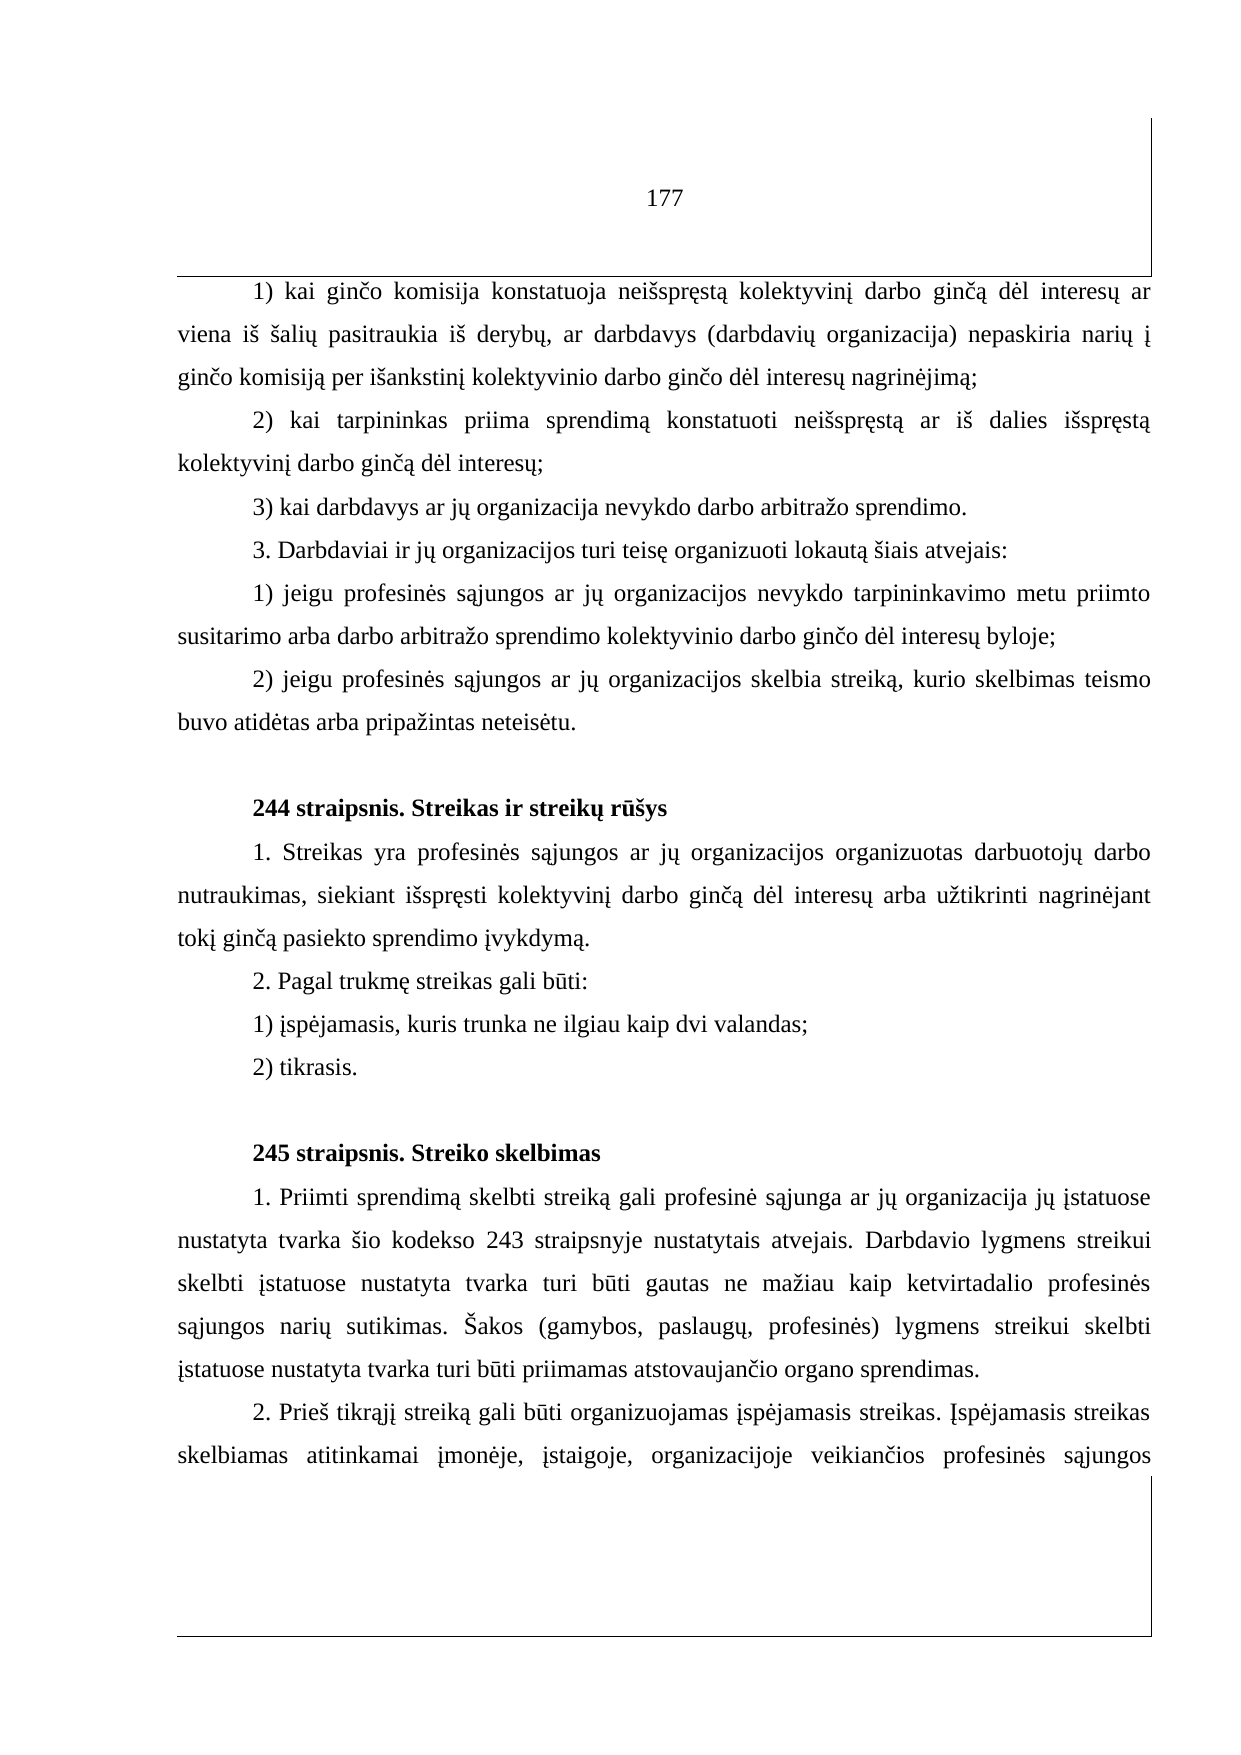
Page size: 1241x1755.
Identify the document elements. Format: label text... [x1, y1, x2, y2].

text 1. Streikas yra profesinės sąjungos ar jų organizacijos organizuotas darbuotojų darbo nutraukimas, siekiant išspręsti kolektyvinį darbo ginčą dėl interesų arba užtikrinti nagrinėjant tokį ginčą pasiekto sprendimo įvykdymą. [177, 837, 1152, 952]
text 2) tikrasis. [177, 1052, 1152, 1081]
text 2. Pagal trukmę streikas gali būti: [177, 966, 1152, 995]
text 244 straipsnis. Streikas ir streikų rūšys [177, 793, 1152, 822]
text 1) kai ginčo komisija konstatuoja neišspręstą kolektyvinį darbo ginčą dėl interesų ar viena iš šalių pasitraukia iš derybų, ar darbdavys (darbdavių organizacija) nepaskiria narių į ginčo komisiją per išankstinį kolektyvinio darbo ginčo dėl interesų nagrinėjimą; [177, 276, 1152, 391]
text 2) kai tarpininkas priima sprendimą konstatuoti neišspręstą ar iš dalies išspręstą kolektyvinį darbo ginčą dėl interesų; [177, 405, 1152, 477]
text 1. Priimti sprendimą skelbti streiką gali profesinė sąjunga ar jų organizacija jų įstatuose nustatyta tvarka šio kodekso 243 straipsnyje nustatytais atvejais. Darbdavio lygmens streikui skelbti įstatuose nustatyta tvarka turi būti gautas ne mažiau kaip ketvirtadalio profesinės sąjungos narių sutikimas. Šakos (gamybos, paslaugų, profesinės) lygmens streikui skelbti įstatuose nustatyta tvarka turi būti priimamas atstovaujančio organo sprendimas. [177, 1182, 1152, 1383]
text 1) įspėjamasis, kuris trunka ne ilgiau kaip dvi valandas; [177, 1009, 1152, 1038]
text 3. Darbdaviai ir jų organizacijos turi teisę organizuoti lokautą šiais atvejais: [177, 535, 1152, 563]
text 3) kai darbdavys ar jų organizacija nevykdo darbo arbitražo sprendimo. [177, 492, 1152, 520]
text 2. Prieš tikrąjį streiką gali būti organizuojamas įspėjamasis streikas. Įspėjamasis streikas skelbiamas atitinkamai įmonėje, įstaigoje, organizacijoje veikiančios profesinės sąjungos [177, 1397, 1152, 1469]
text 1) jeigu profesinės sąjungos ar jų organizacijos nevykdo tarpininkavimo metu priimto susitarimo arba darbo arbitražo sprendimo kolektyvinio darbo ginčo dėl interesų byloje; [177, 578, 1152, 650]
text 2) jeigu profesinės sąjungos ar jų organizacijos skelbia streiką, kurio skelbimas teismo buvo atidėtas arba pripažintas neteisėtu. [177, 664, 1152, 736]
text 245 straipsnis. Streiko skelbimas [177, 1138, 1152, 1167]
